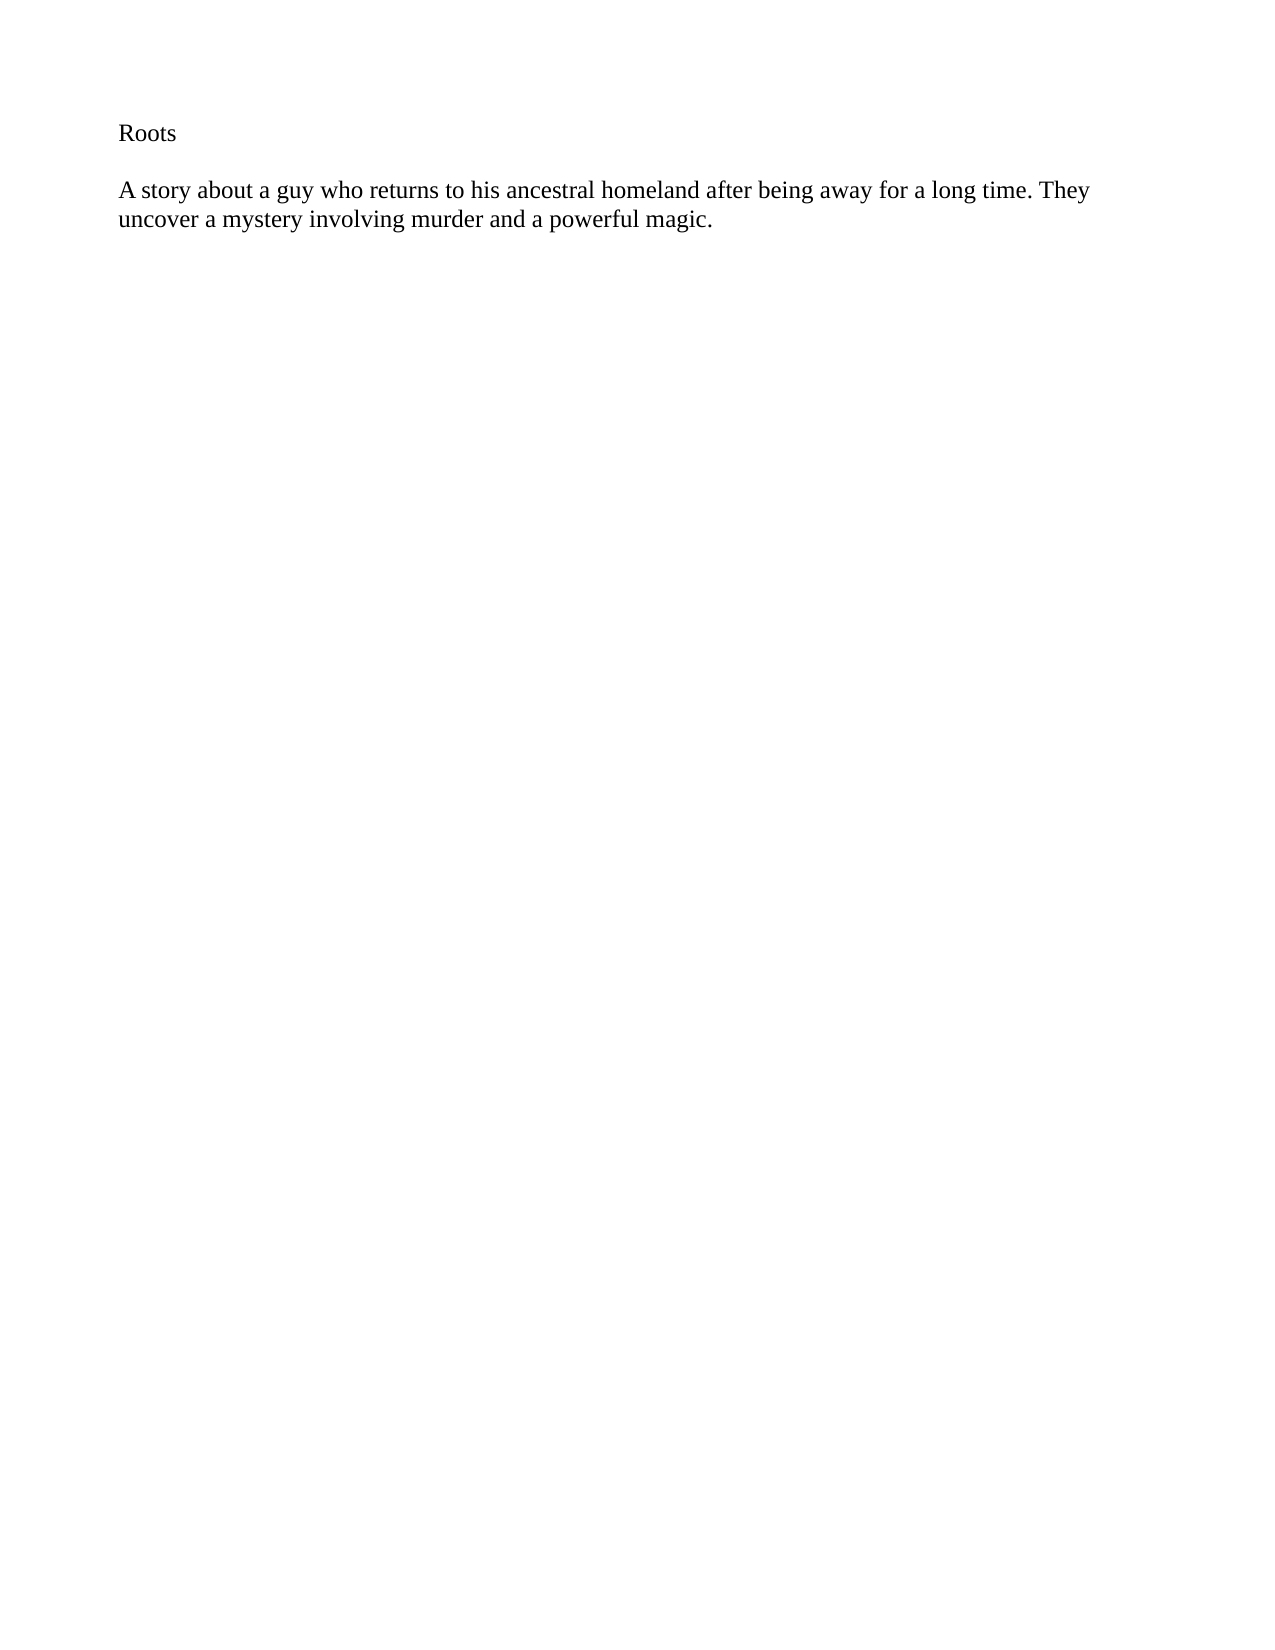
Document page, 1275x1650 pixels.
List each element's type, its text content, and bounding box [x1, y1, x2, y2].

text A story about a guy who returns to his ancestral homeland after being away for a long time. They uncover a mystery involving murder and a powerful magic. [118, 176, 1157, 233]
text Roots [118, 118, 1157, 147]
